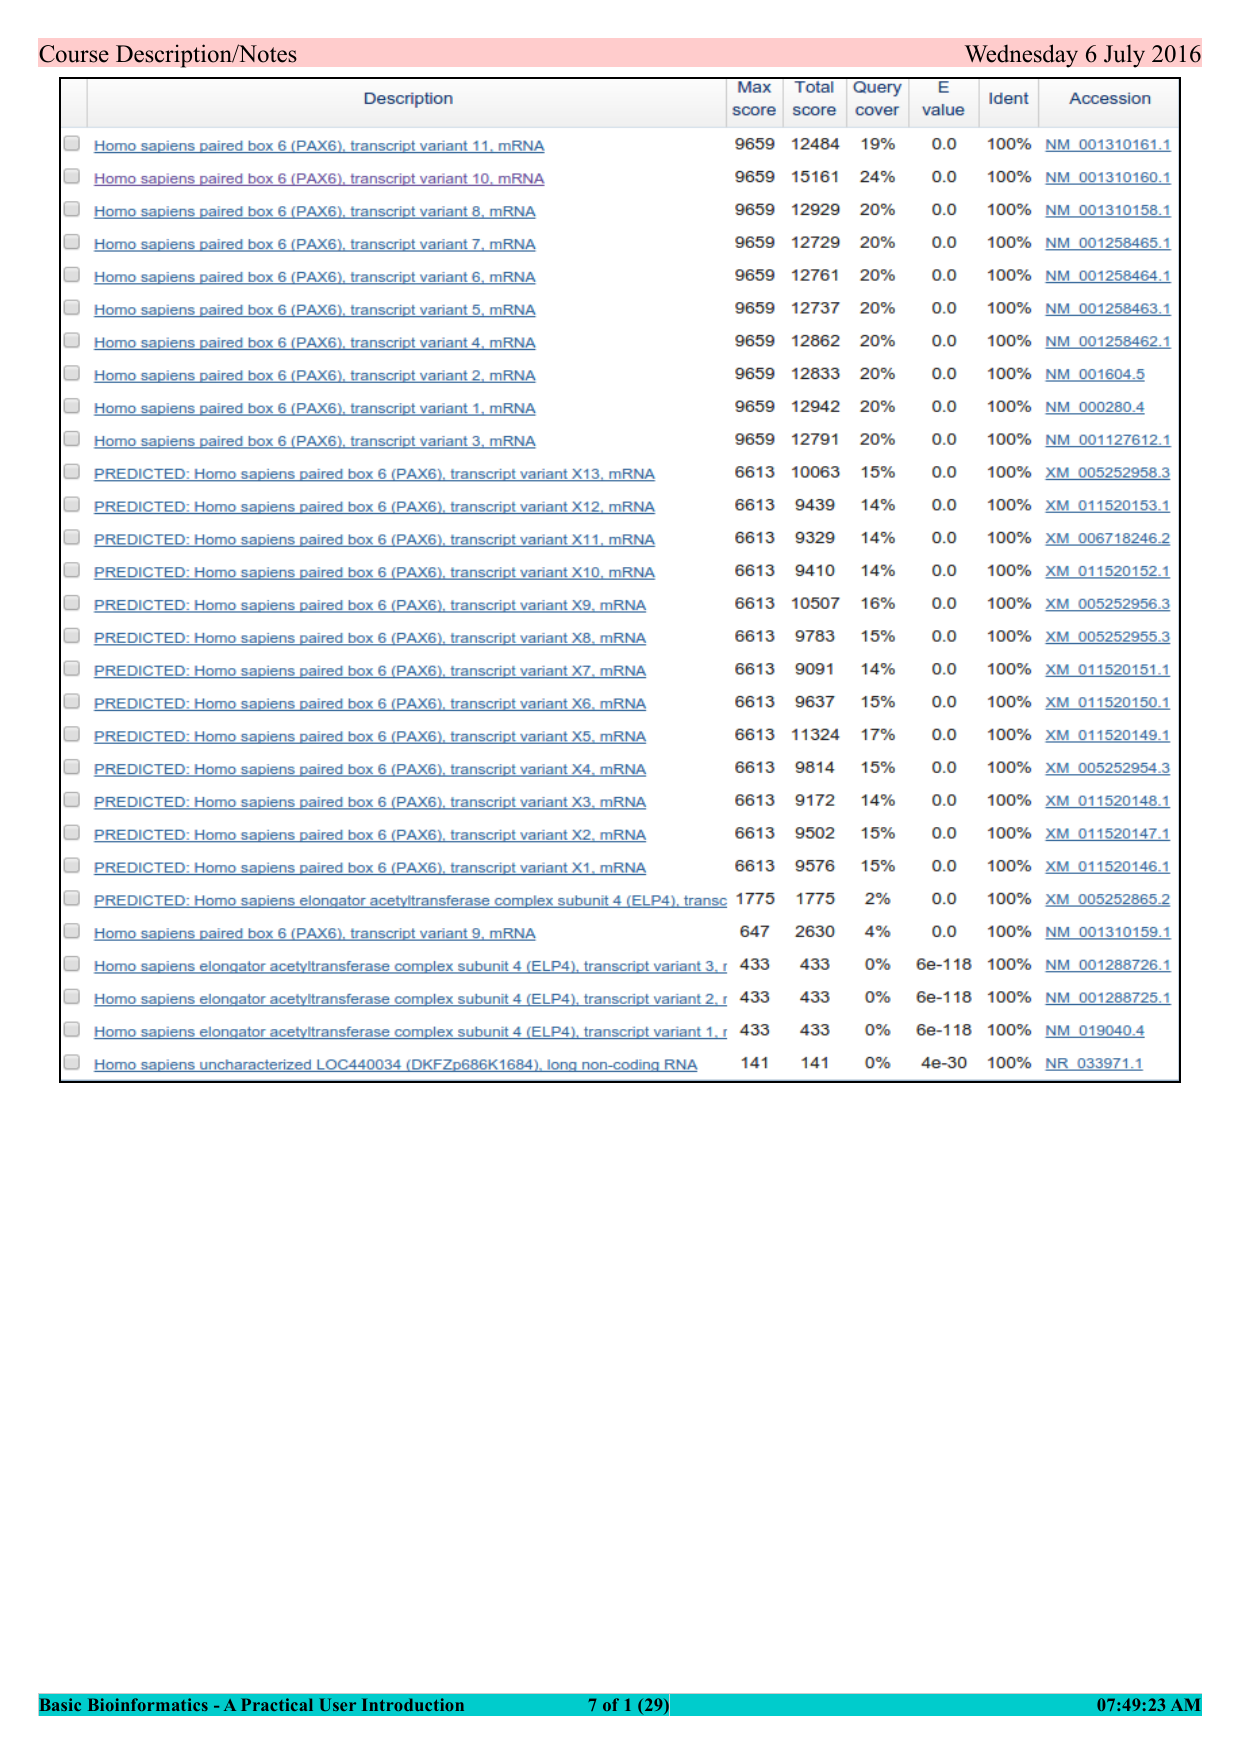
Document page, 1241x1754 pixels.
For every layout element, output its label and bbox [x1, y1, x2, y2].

picture [61, 79, 1179, 1081]
